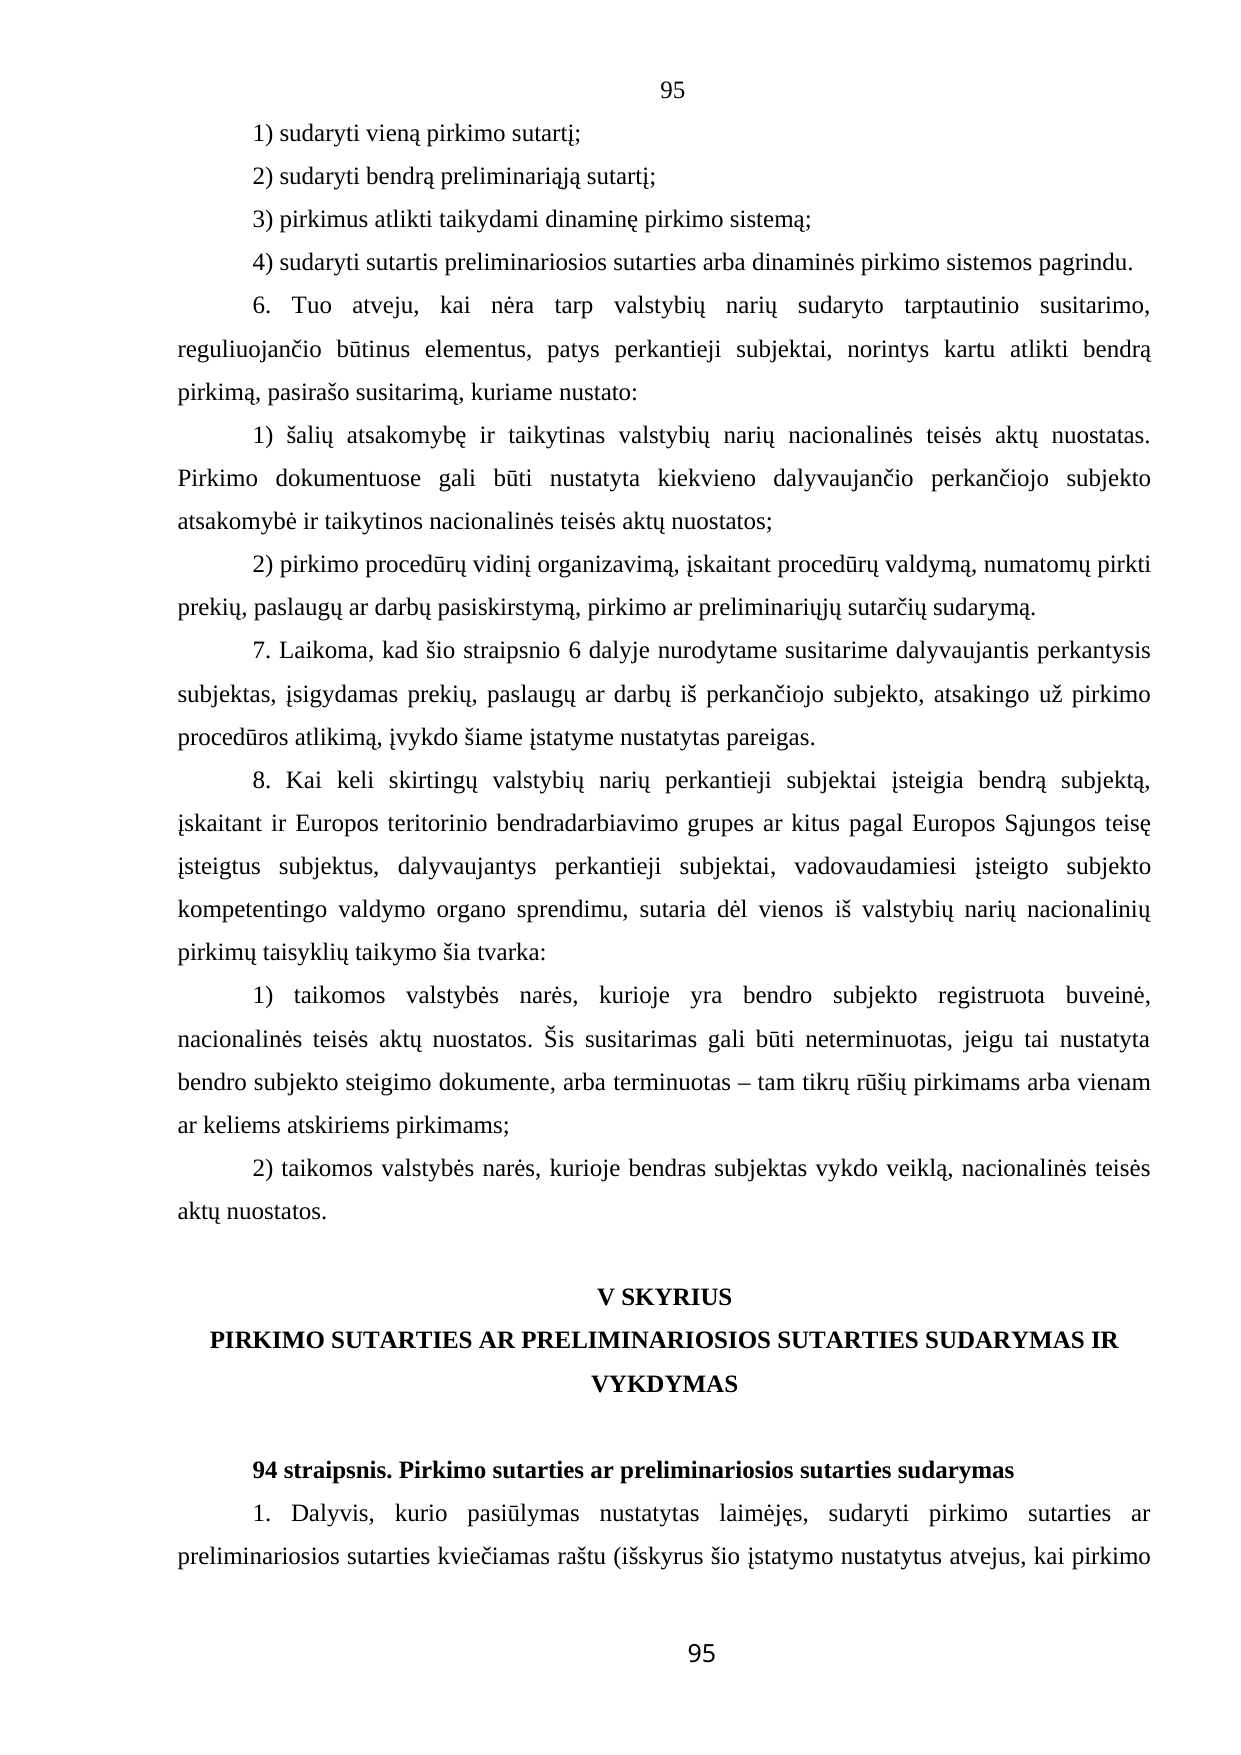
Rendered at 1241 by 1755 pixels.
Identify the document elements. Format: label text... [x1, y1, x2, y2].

subtitle 7. Laikoma, kad šio straipsnio 6 dalyje nurodytame susitarime dalyvaujantis perkantysis subjektas, įsigydamas prekių, paslaugų ar darbų iš perkančiojo subjekto, atsakingo už pirkimo procedūros atlikimą, įvykdo šiame įstatyme nustatytas pareigas. [177, 636, 1152, 751]
text 94 straipsnis. Pirkimo sutarties ar preliminariosios sutarties sudarymas [177, 1455, 1152, 1484]
subtitle 3) pirkimus atlikti taikydami dinaminę pirkimo sistemą; [177, 204, 1152, 233]
subtitle 1) taikomos valstybės narės, kurioje yra bendro subjekto registruota buveinė, nacionalinės teisės aktų nuostatos. Šis susitarimas gali būti neterminuotas, jeigu tai nustatyta bendro subjekto steigimo dokumente, arba terminuotas – tam tikrų rūšių pirkimams arba vienam ar keliems atskiriems pirkimams; [177, 981, 1152, 1139]
subtitle 4) sudaryti sutartis preliminariosios sutarties arba dinaminės pirkimo sistemos pagrindu. [177, 247, 1152, 276]
subtitle 6. Tuo atveju, kai nėra tarp valstybių narių sudaryto tarptautinio susitarimo, reguliuojančio būtinus elementus, patys perkantieji subjektai, norintys kartu atlikti bendrą pirkimą, pasirašo susitarimą, kuriame nustato: [177, 291, 1152, 406]
subtitle 1) sudaryti vieną pirkimo sutartį; [177, 118, 1152, 147]
text 1. Dalyvis, kurio pasiūlymas nustatytas laimėjęs, sudaryti pirkimo sutarties ar preliminariosios sutarties kviečiamas raštu (išskyrus šio įstatymo nustatytus atvejus, kai pirkimo [177, 1498, 1152, 1570]
subtitle 2) pirkimo procedūrų vidinį organizavimą, įskaitant procedūrų valdymą, numatomų pirkti prekių, paslaugų ar darbų pasiskirstymą, pirkimo ar preliminariųjų sutarčių sudarymą. [177, 549, 1152, 621]
text V SKYRIUS [177, 1282, 1152, 1311]
subtitle 8. Kai keli skirtingų valstybių narių perkantieji subjektai įsteigia bendrą subjektą, įskaitant ir Europos teritorinio bendradarbiavimo grupes ar kitus pagal Europos Sąjungos teisę įsteigtus subjektus, dalyvaujantys perkantieji subjektai, vadovaudamiesi įsteigto subjekto kompetentingo valdymo organo sprendimu, sutaria dėl vienos iš valstybių narių nacionalinių pirkimų taisyklių taikymo šia tvarka: [177, 765, 1152, 966]
subtitle 2) taikomos valstybės narės, kurioje bendras subjektas vykdo veiklą, nacionalinės teisės aktų nuostatos. [177, 1153, 1152, 1225]
subtitle 2) sudaryti bendrą preliminariąją sutartį; [177, 161, 1152, 190]
subtitle 1) šalių atsakomybę ir taikytinas valstybių narių nacionalinės teisės aktų nuostatas. Pirkimo dokumentuose gali būti nustatyta kiekvieno dalyvaujančio perkančiojo subjekto atsakomybė ir taikytinos nacionalinės teisės aktų nuostatos; [177, 420, 1152, 535]
text PIRKIMO SUTARTIES AR PRELIMINARIOSIOS SUTARTIES SUDARYMAS IR VYKDYMAS [177, 1326, 1152, 1397]
